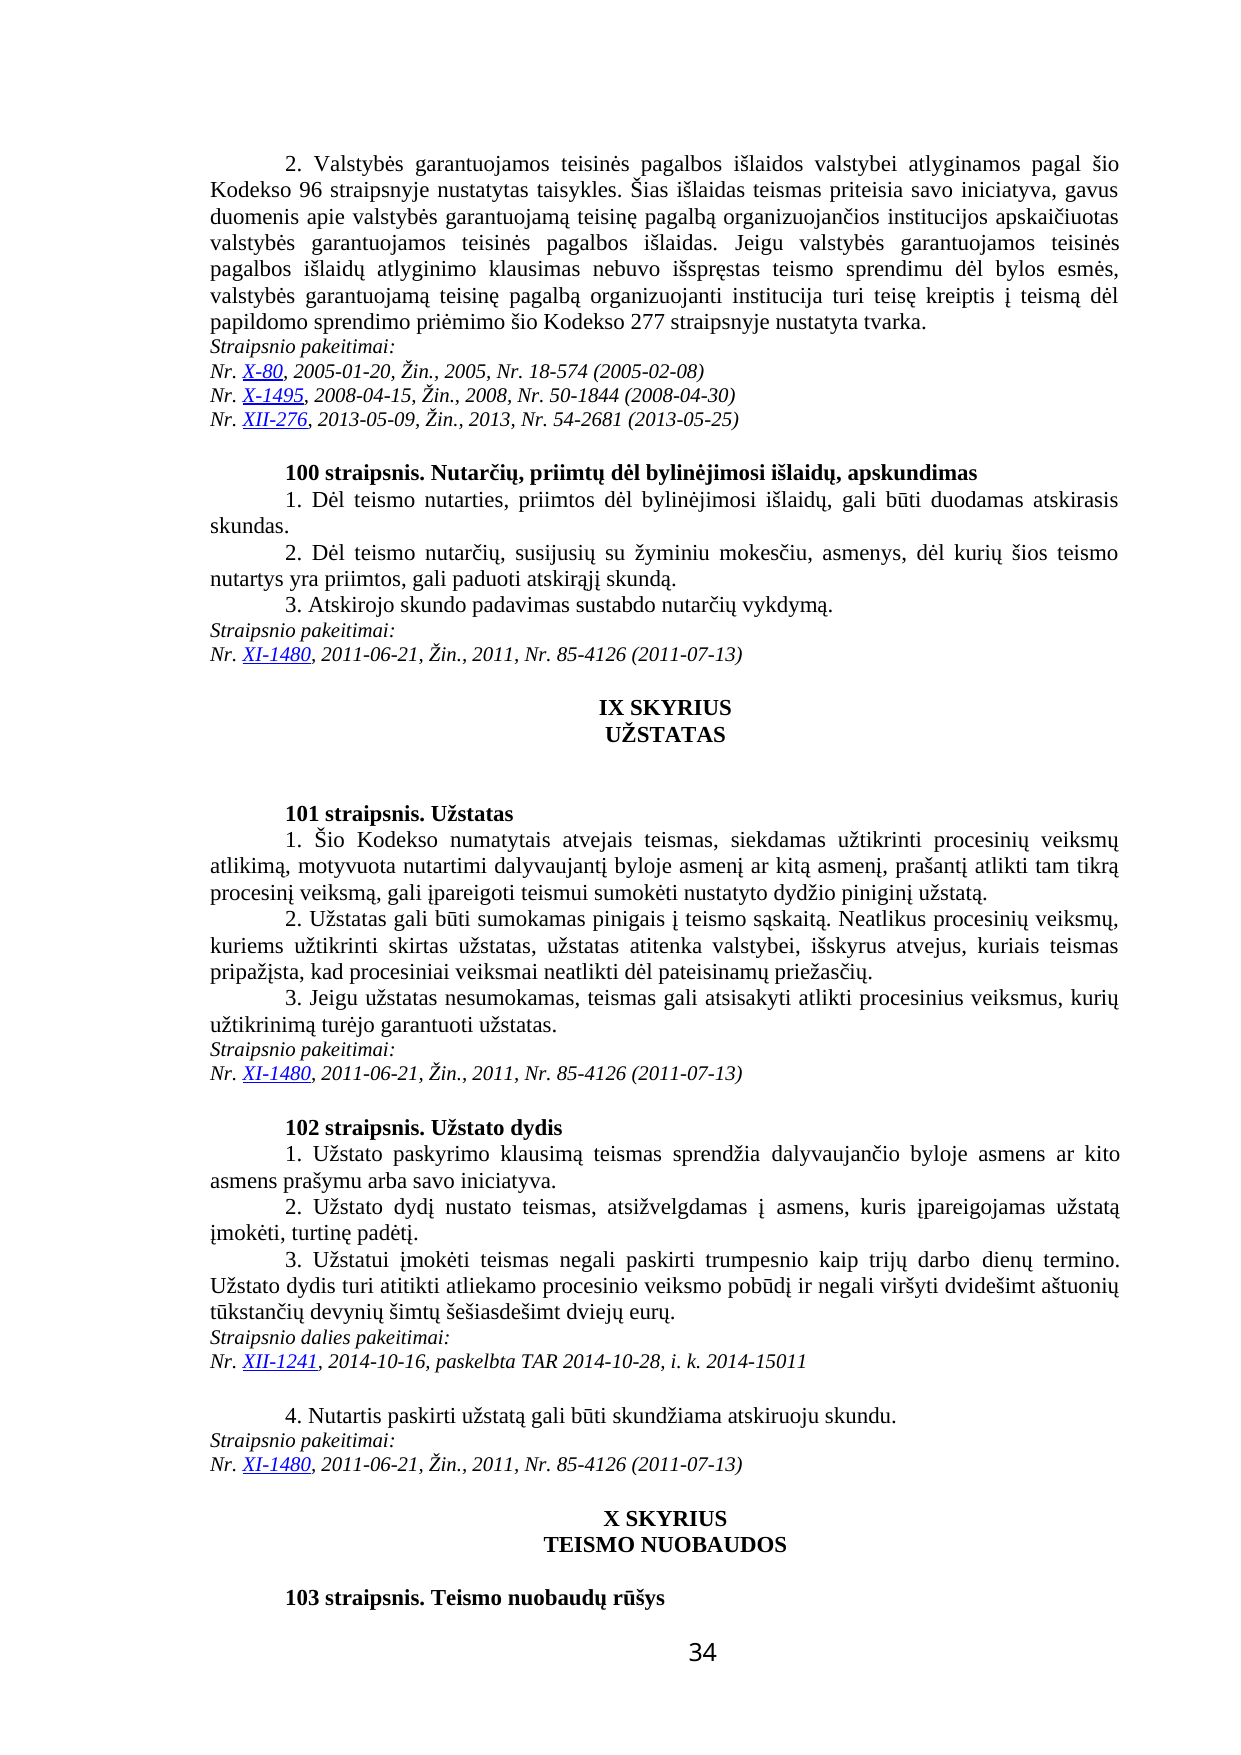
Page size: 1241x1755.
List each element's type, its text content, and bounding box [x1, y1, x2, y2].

text Nr. XI-1480, 2011-06-21, Žin., 2011, Nr. 85-4126 (2011-07-13) [210, 642, 1120, 666]
text Nr. X-80, 2005-01-20, Žin., 2005, Nr. 18-574 (2005-02-08) [210, 358, 1120, 383]
text 1. Užstato paskyrimo klausimą teismas sprendžia dalyvaujančio byloje asmens ar kito asmens prašymu arba savo iniciatyva. [210, 1140, 1120, 1193]
text Nr. X-1495, 2008-04-15, Žin., 2008, Nr. 50-1844 (2008-04-30) [210, 383, 1120, 407]
text Straipsnio pakeitimai: [210, 1037, 1120, 1061]
text Nr. XI-1480, 2011-06-21, Žin., 2011, Nr. 85-4126 (2011-07-13) [210, 1061, 1120, 1085]
text 3. Jeigu užstatas nesumokamas, teismas gali atsisakyti atlikti procesinius veiksmus, kurių užtikrinimą turėjo garantuoti užstatas. [210, 984, 1120, 1037]
text 3. Atskirojo skundo padavimas sustabdo nutarčių vykdymą. [210, 591, 1120, 618]
text 3. Užstatui įmokėti teismas negali paskirti trumpesnio kaip trijų darbo dienų termino. Užstato dydis turi atitikti atliekamo procesinio veiksmo pobūdį ir negali viršyti dvidešimt aštuonių tūkstančių devynių šimtų šešiasdešimt dviejų eurų. [210, 1246, 1120, 1325]
text Nr. XII-1241, 2014-10-16, paskelbta TAR 2014-10-28, i. k. 2014-15011 [210, 1349, 1120, 1373]
text 101 straipsnis. Užstatas [210, 800, 1120, 826]
text 2. Užstato dydį nustato teismas, atsižvelgdamas į asmens, kuris įpareigojamas užstatą įmokėti, turtinę padėtį. [210, 1193, 1120, 1246]
text Užstatas [210, 721, 1120, 747]
text 1. Dėl teismo nutarties, priimtos dėl bylinėjimosi išlaidų, gali būti duodamas atskirasis skundas. [210, 486, 1120, 538]
text Nr. XII-276, 2013-05-09, Žin., 2013, Nr. 54-2681 (2013-05-25) [210, 407, 1120, 431]
text Straipsnio pakeitimai: [210, 1428, 1120, 1452]
text Straipsnio dalies pakeitimai: [210, 1325, 1120, 1349]
text Teismo nuobaudos [210, 1531, 1120, 1558]
text 4. Nutartis paskirti užstatą gali būti skundžiama atskiruoju skundu. [210, 1402, 1120, 1428]
text 2. Valstybės garantuojamos teisinės pagalbos išlaidos valstybei atlyginamos pagal šio Kodekso 96 straipsnyje nustatytas taisykles. Šias išlaidas teismas priteisia savo iniciatyva, gavus duomenis apie valstybės garantuojamą teisinę pagalbą organizuojančios institucijos apskaičiuotas valstybės garantuojamos teisinės pagalbos išlaidas. Jeigu valstybės garantuojamos teisinės pagalbos išlaidų atlyginimo klausimas nebuvo išspręstas teismo sprendimu dėl bylos esmės, valstybės garantuojamą teisinę pagalbą organizuojanti institucija turi teisę kreiptis į teismą dėl papildomo sprendimo priėmimo šio Kodekso 277 straipsnyje nustatyta tvarka. [210, 150, 1120, 334]
text IX skyrius [210, 694, 1120, 721]
text 100 straipsnis. Nutarčių, priimtų dėl bylinėjimosi išlaidų, apskundimas [210, 459, 1120, 486]
text 2. Dėl teismo nutarčių, susijusių su žyminiu mokesčiu, asmenys, dėl kurių šios teismo nutartys yra priimtos, gali paduoti atskirąjį skundą. [210, 538, 1120, 591]
text 1. Šio Kodekso numatytais atvejais teismas, siekdamas užtikrinti procesinių veiksmų atlikimą, motyvuota nutartimi dalyvaujantį byloje asmenį ar kitą asmenį, prašantį atlikti tam tikrą procesinį veiksmą, gali įpareigoti teismui sumokėti nustatyto dydžio piniginį užstatą. [210, 826, 1120, 905]
text Nr. XI-1480, 2011-06-21, Žin., 2011, Nr. 85-4126 (2011-07-13) [210, 1452, 1120, 1476]
text 2. Užstatas gali būti sumokamas pinigais į teismo sąskaitą. Neatlikus procesinių veiksmų, kuriems užtikrinti skirtas užstatas, užstatas atitenka valstybei, išskyrus atvejus, kuriais teismas pripažįsta, kad procesiniai veiksmai neatlikti dėl pateisinamų priežasčių. [210, 905, 1120, 984]
text 103 straipsnis. Teismo nuobaudų rūšys [210, 1584, 1120, 1610]
text Straipsnio pakeitimai: [210, 618, 1120, 642]
text X skyrius [210, 1505, 1120, 1531]
text 102 straipsnis. Užstato dydis [210, 1114, 1120, 1140]
text Straipsnio pakeitimai: [210, 334, 1120, 358]
